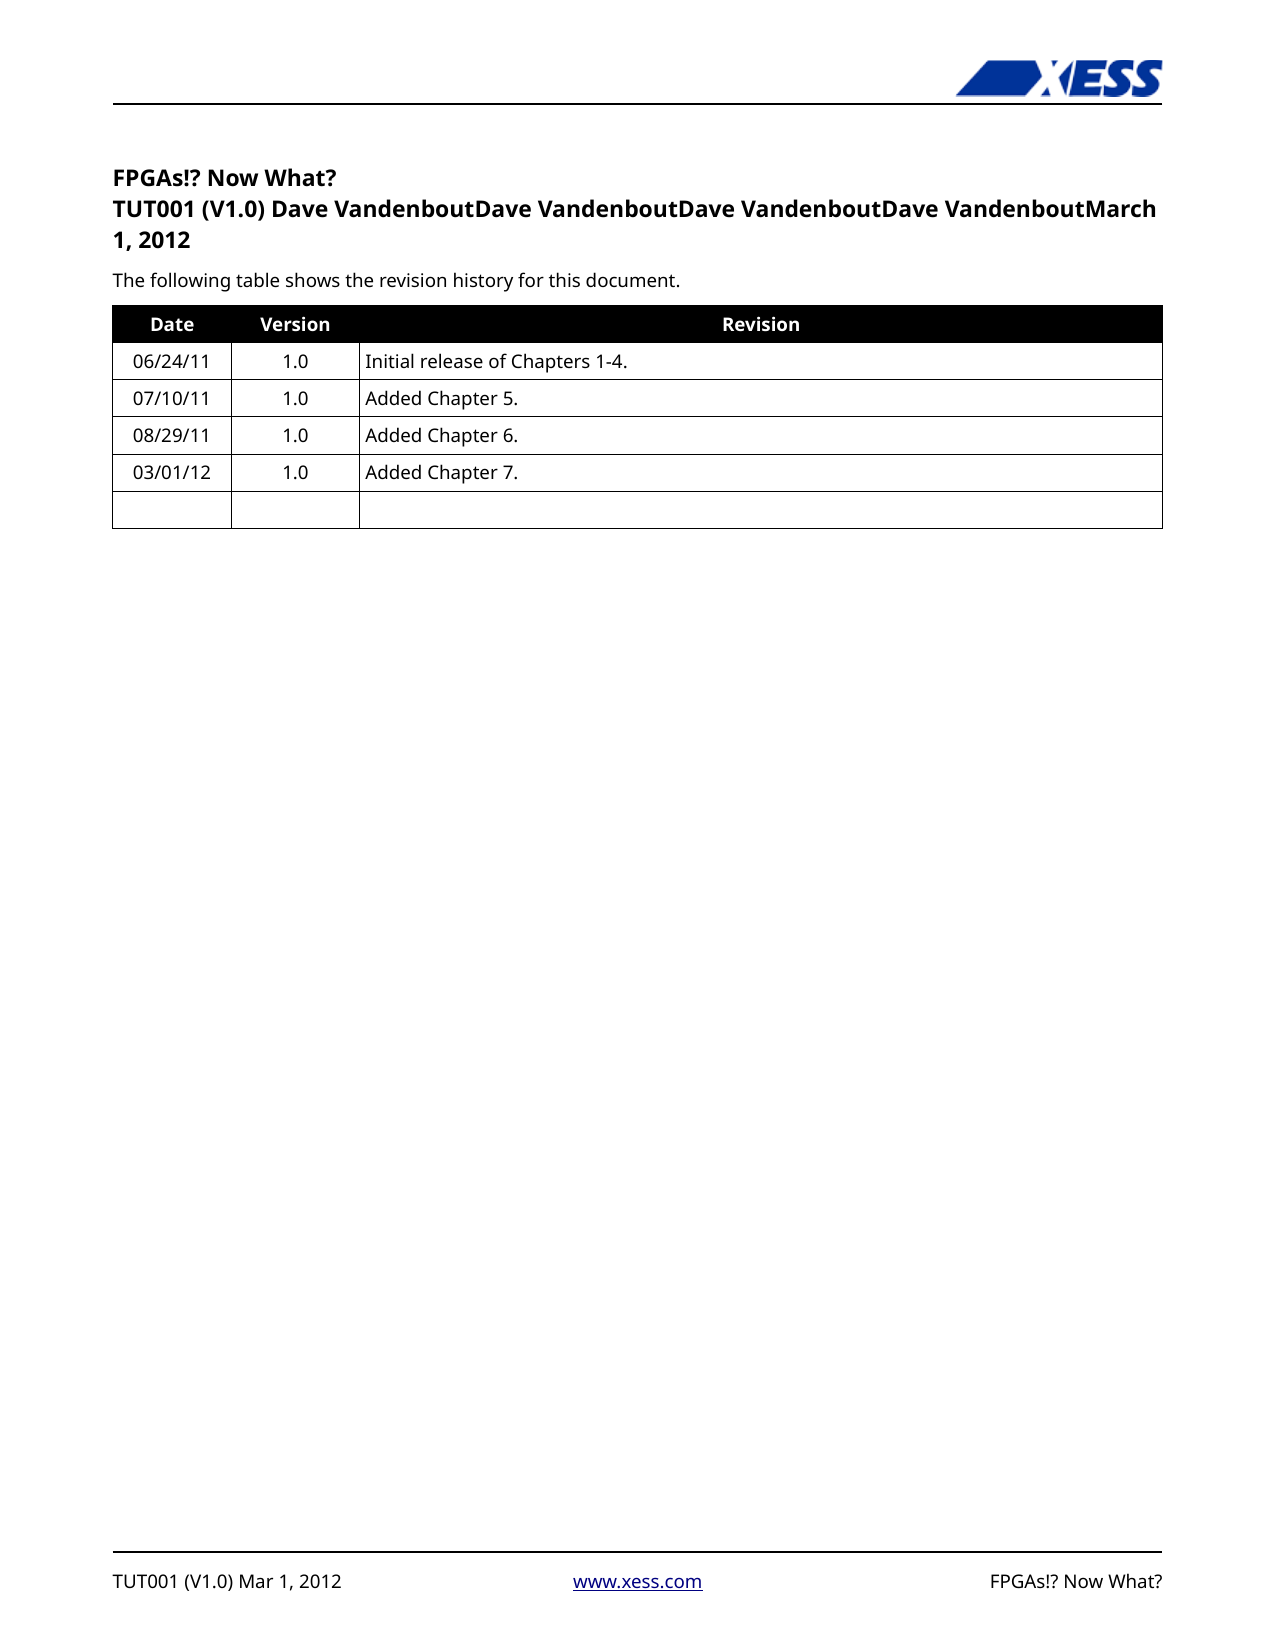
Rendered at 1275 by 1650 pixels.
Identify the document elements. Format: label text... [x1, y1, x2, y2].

table_cell [360, 492, 1162, 528]
table_header Version [232, 306, 359, 342]
text FPGAs!? Now What? TUT001 (V1.0) Dave VandenboutDave VandenboutDave VandenboutDave VandenboutMarch 1, 2012 [112, 162, 1162, 256]
table_cell Added Chapter 6. [360, 417, 1162, 453]
table_cell 03/01/12 [113, 455, 231, 491]
table_cell Added Chapter 5. [360, 380, 1162, 416]
table_cell 1.0 [232, 380, 359, 416]
table_cell 07/10/11 [113, 380, 231, 416]
table_cell 1.0 [232, 343, 359, 379]
table_header Revision [360, 306, 1162, 342]
table_cell Initial release of Chapters 1-4. [360, 343, 1162, 379]
table_cell Added Chapter 7. [360, 455, 1162, 491]
table_header Date [113, 306, 231, 342]
text The following table shows the revision history for this document. [112, 268, 1162, 293]
picture [955, 60, 1163, 97]
table_cell 08/29/11 [113, 417, 231, 453]
table_cell [232, 492, 359, 528]
table_cell [113, 492, 231, 528]
table_cell 06/24/11 [113, 343, 231, 379]
table_cell 1.0 [232, 455, 359, 491]
table_cell 1.0 [232, 417, 359, 453]
